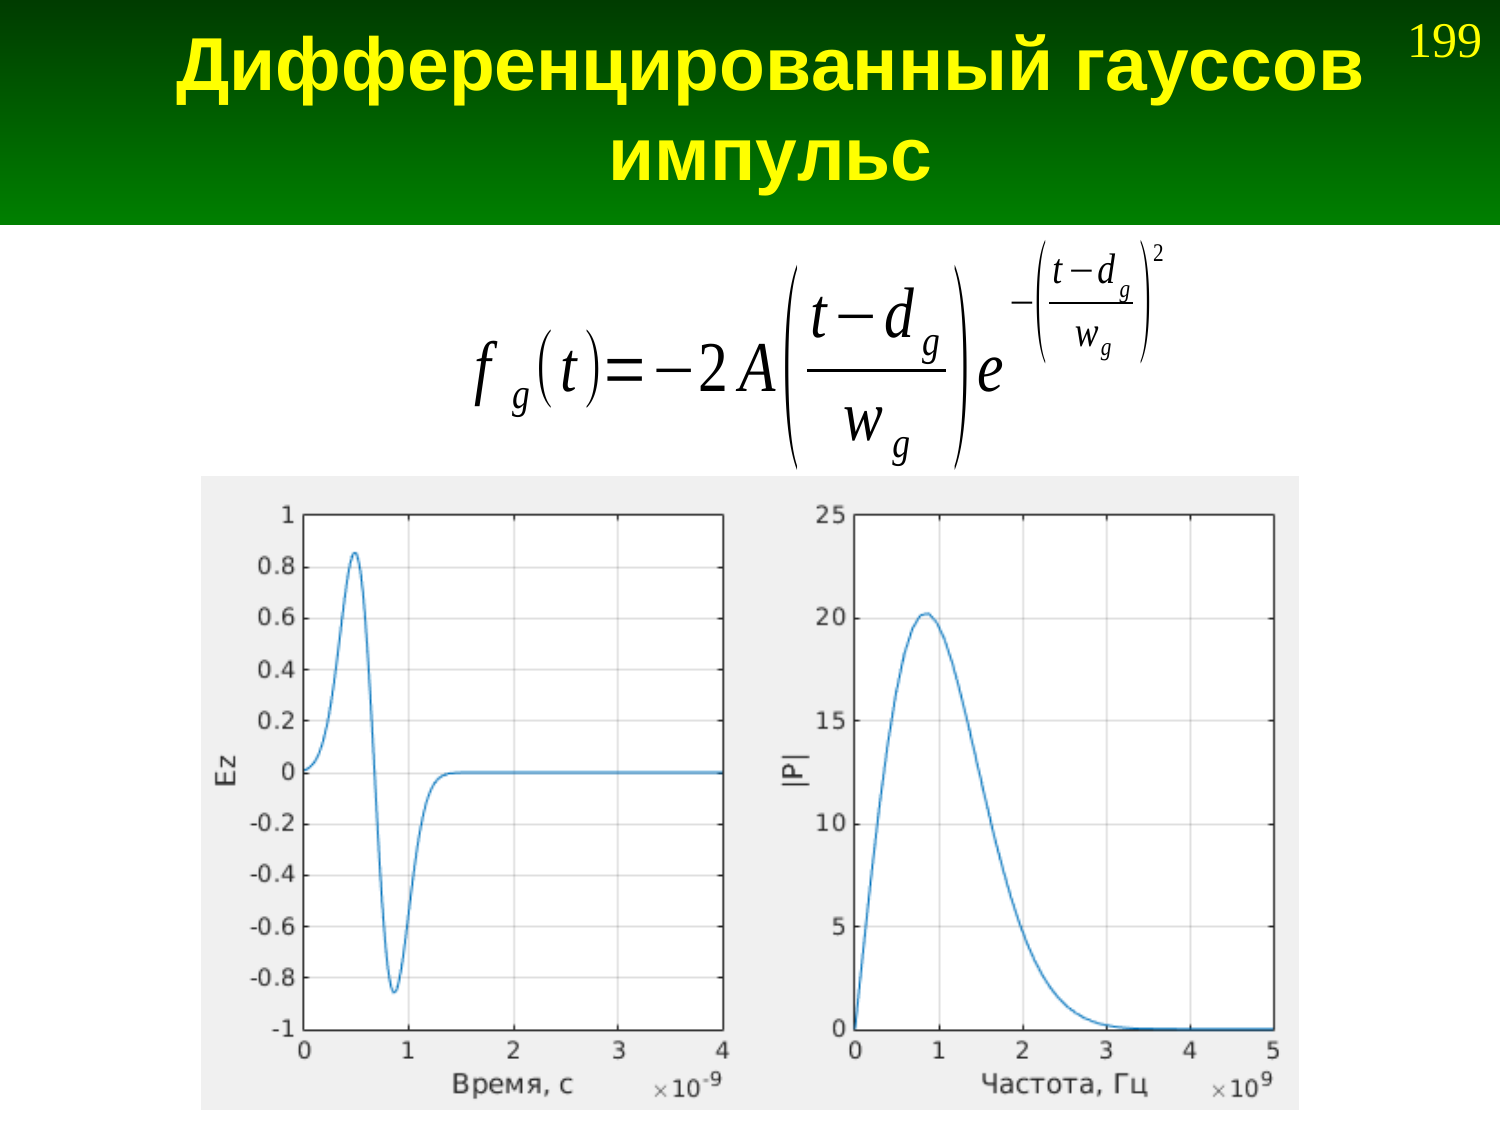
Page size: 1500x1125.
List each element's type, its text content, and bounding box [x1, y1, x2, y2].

picture [201, 476, 1299, 1110]
title Дифференцированный гауссов импульс [100, 7, 1441, 204]
chart [448, 239, 1177, 476]
